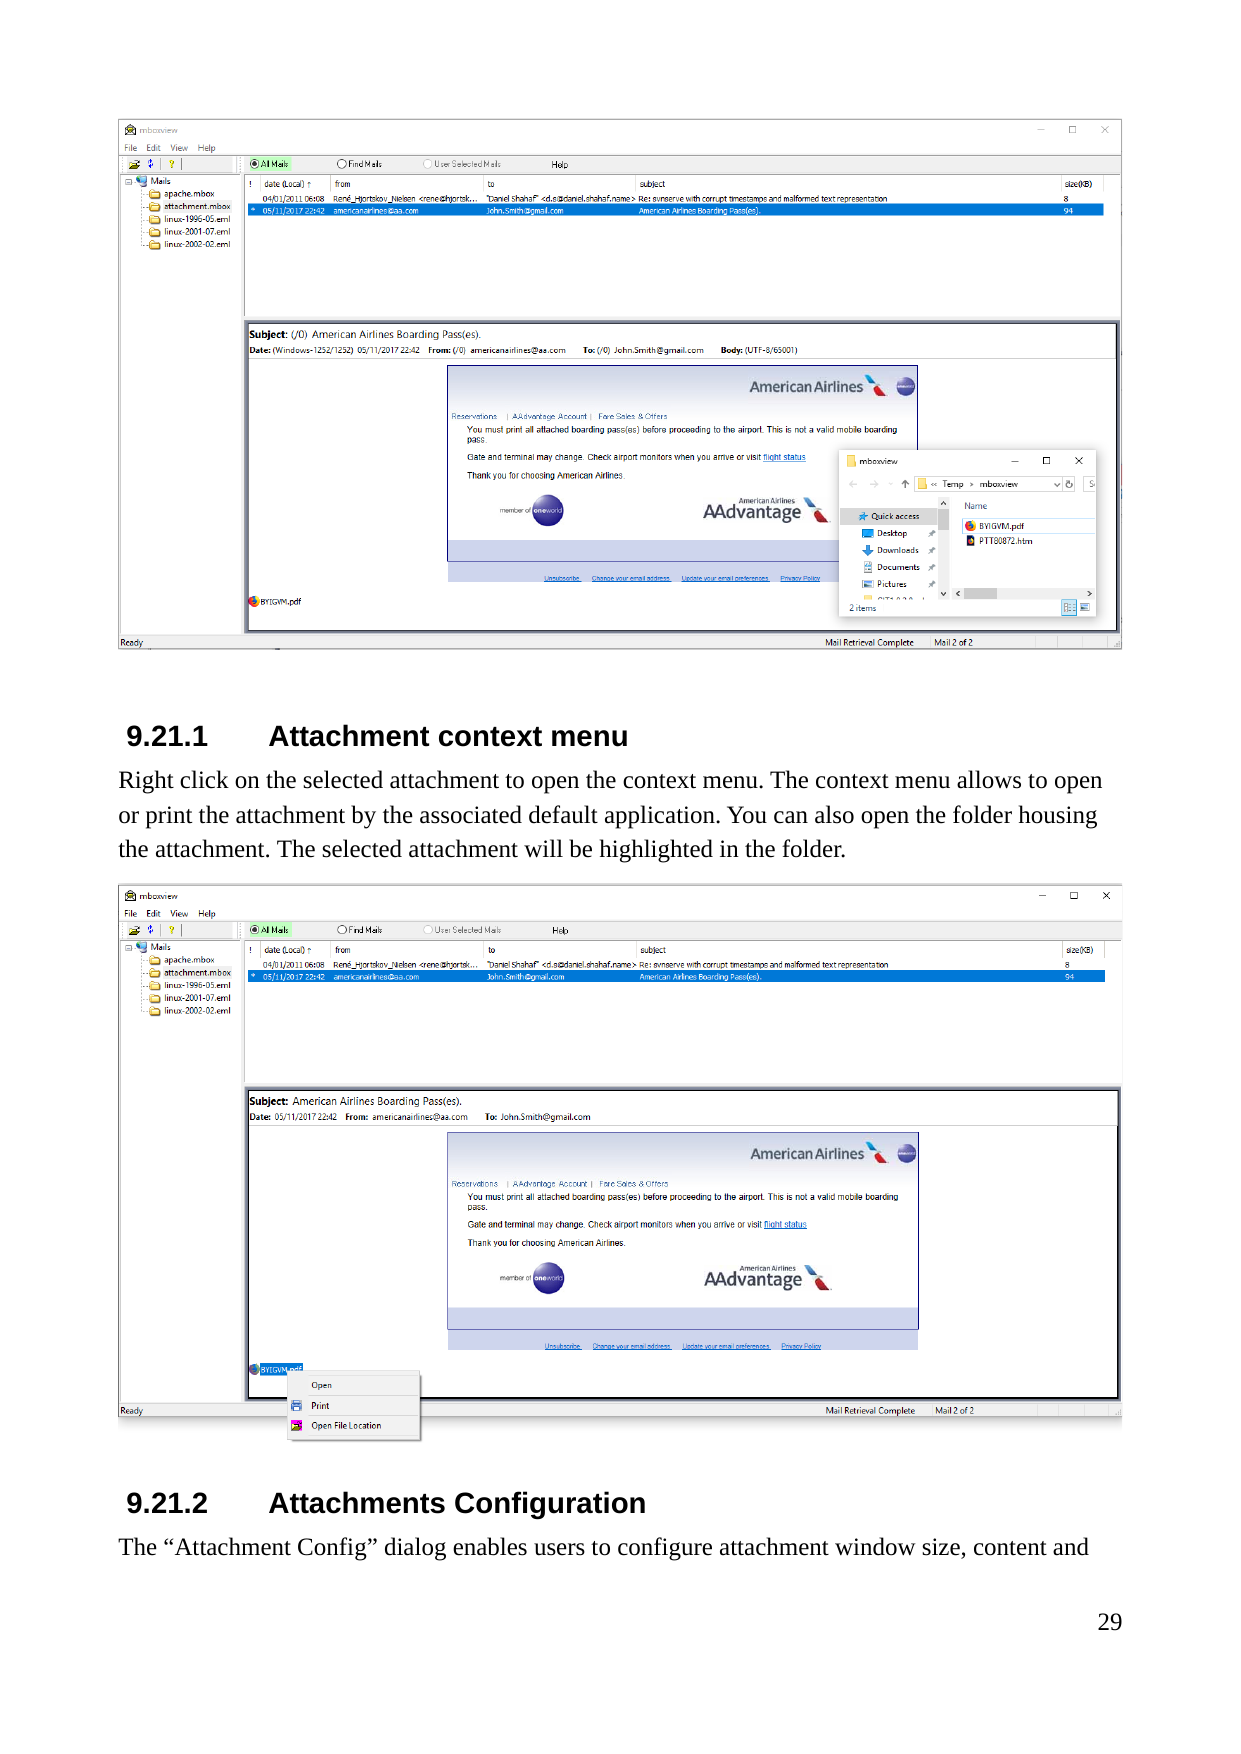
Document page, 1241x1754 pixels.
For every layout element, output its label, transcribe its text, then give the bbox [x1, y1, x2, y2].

text Right click on the selected attachment to open the context menu. The context menu allows to open or print the attachment by the associated default application. You can also open the folder housing the attachment. The selected attachment will be highlighted in the folder. [118, 765, 1122, 863]
text The “Attachment Config” dialog enables users to configure attachment window size, content and [118, 1532, 1122, 1561]
subtitle Attachments Configuration [118, 1486, 1122, 1520]
picture [118, 883, 1123, 1443]
subtitle Attachment context menu [118, 719, 1122, 753]
picture [118, 118, 1123, 650]
